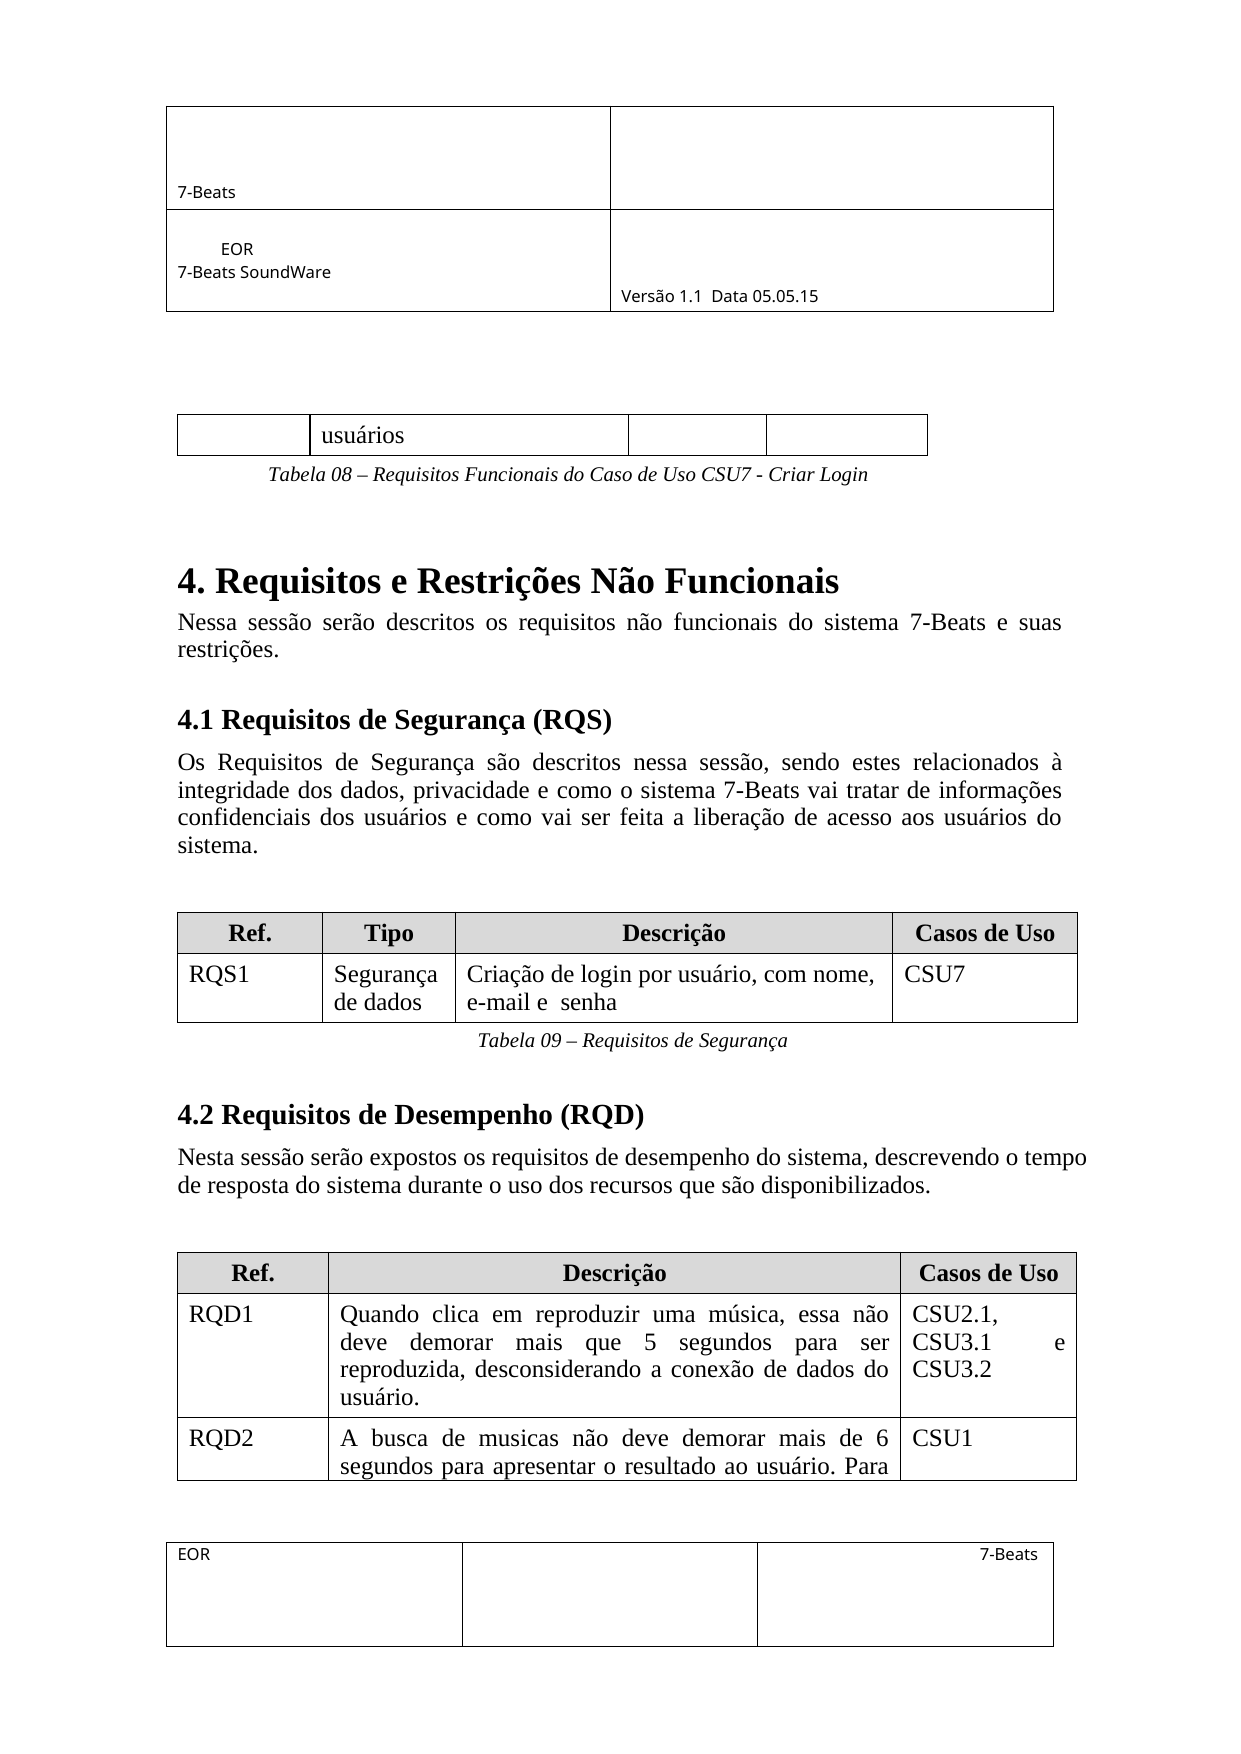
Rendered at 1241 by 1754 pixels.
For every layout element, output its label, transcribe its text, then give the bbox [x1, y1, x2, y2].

table_cell CSU1 [901, 1418, 1076, 1480]
subtitle 4. Requisitos e Restrições Não Funcionais [177, 560, 1063, 601]
table_cell RQD1 [178, 1294, 328, 1417]
table_header Casos de Uso [901, 1253, 1076, 1293]
table_header Tipo [323, 913, 455, 953]
table_cell Segurança de dados [323, 954, 455, 1022]
table_cell [178, 415, 309, 455]
table_cell [629, 415, 766, 455]
table_header Descrição [456, 913, 892, 953]
text Nesta sessão serão expostos os requisitos de desempenho do sistema, descrevendo o tempo de resposta do sistema durante o uso dos recursos que são disponibilizados. [177, 1143, 1107, 1199]
table_cell RQS1 [178, 954, 322, 1022]
table_header Casos de Uso [893, 913, 1077, 953]
table_cell A busca de musicas não deve demorar mais de 6 segundos para apresentar o resultado ao usuário. Para [329, 1418, 900, 1480]
table_cell CSU2.1, CSU3.1 e CSU3.2 [901, 1294, 1076, 1417]
table_header Descrição [329, 1253, 900, 1293]
table_header Ref. [178, 913, 322, 953]
subtitle 4.2 Requisitos de Desempenho (RQD) [177, 1099, 1063, 1131]
table_header Ref. [178, 1253, 328, 1293]
text Tabela 08 – Requisitos Funcionais do Caso de Uso CSU7 - Criar Login [177, 462, 1063, 486]
table_cell [767, 415, 927, 455]
subtitle 4.1 Requisitos de Segurança (RQS) [177, 703, 1063, 736]
table_cell Criação de login por usuário, com nome, e-mail e senha [456, 954, 892, 1022]
table_cell Quando clica em reproduzir uma música, essa não deve demorar mais que 5 segundos para ser reproduzida, desconsiderando a conexão de dados do usuário. [329, 1294, 900, 1417]
table_cell usuários [311, 415, 628, 455]
text Os Requisitos de Segurança são descritos nessa sessão, sendo estes relacionados à integridade dos dados, privacidade e como o sistema 7-Beats vai tratar de informações confidenciais dos usuários e como vai ser feita a liberação de acesso aos usuários do sistema. [177, 748, 1063, 859]
text Tabela 09 – Requisitos de Segurança [177, 1029, 1063, 1052]
table_cell CSU7 [893, 954, 1077, 1022]
text Nessa sessão serão descritos os requisitos não funcionais do sistema 7-Beats e suas restrições. [177, 608, 1063, 663]
table_cell RQD2 [178, 1418, 328, 1480]
